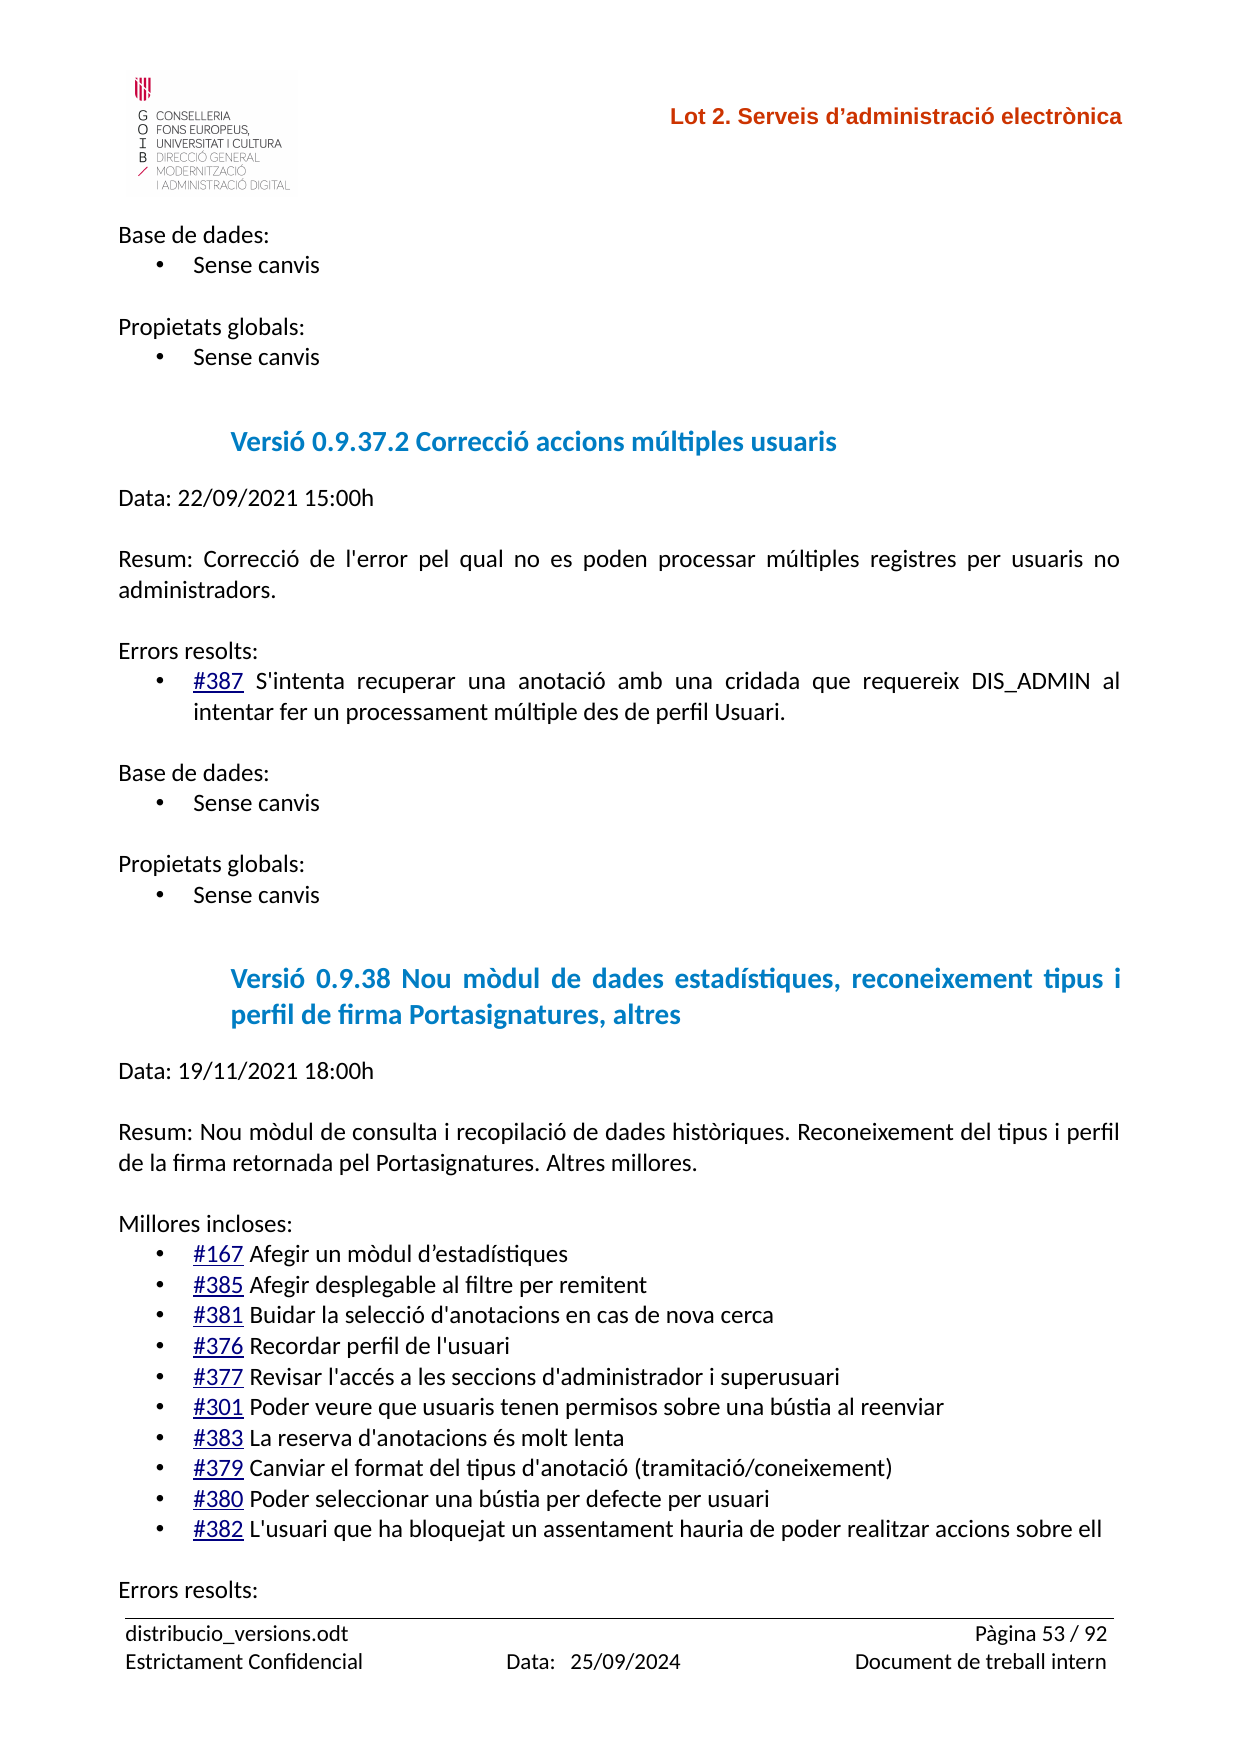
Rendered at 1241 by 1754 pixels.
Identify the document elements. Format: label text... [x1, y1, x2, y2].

list #377 Revisar l'accés a les seccions d'administrador i superusuari [156, 1361, 1122, 1391]
text Resum: Correcció de l'error pel qual no es poden processar múltiples registres per usuaris no administradors. [118, 543, 1122, 604]
text Propietats globals: [118, 848, 1122, 879]
text Data: 19/11/2021 18:00h [118, 1056, 1122, 1086]
list #382 L'usuari que ha bloquejat un assentament hauria de poder realitzar accions sobre ell [156, 1513, 1122, 1544]
list #380 Poder seleccionar una bústia per defecte per usuari [156, 1483, 1122, 1513]
list #301 Poder veure que usuaris tenen permisos sobre una bústia al reenviar [156, 1391, 1122, 1422]
text Resum: Nou mòdul de consulta i recopilació de dades històriques. Reconeixement del tipus i perfil de la firma retornada pel Portasignatures. Altres millores. [118, 1117, 1122, 1178]
list #383 La reserva d'anotacions és molt lenta [156, 1422, 1122, 1452]
list Sense canvis [156, 341, 1122, 372]
text Base de dades: [118, 219, 1122, 250]
text Base de dades: [118, 757, 1122, 787]
list #381 Buidar la selecció d'anotacions en cas de nova cerca [156, 1300, 1122, 1330]
list Sense canvis [156, 250, 1122, 280]
subtitle Versió 0.9.38 Nou mòdul de dades estadístiques, reconeixement tipus i perfil de firma Portasignatures, altres [153, 961, 1122, 1032]
subtitle Versió 0.9.37.2 Correcció accions múltiples usuaris [153, 423, 1122, 458]
text Data: 22/09/2021 15:00h [118, 482, 1122, 513]
text Propietats globals: [118, 311, 1122, 341]
list #387 S'intenta recuperar una anotació amb una cridada que requereix DIS_ADMIN al intentar fer un processament múltiple des de perfil Usuari. [156, 665, 1122, 726]
text Millores incloses: [118, 1208, 1122, 1239]
text Errors resolts: [118, 1574, 1122, 1605]
list #379 Canviar el format del tipus d'anotació (tramitació/coneixement) [156, 1452, 1122, 1483]
text Errors resolts: [118, 635, 1122, 665]
picture [126, 70, 299, 197]
list Sense canvis [156, 879, 1122, 909]
list #167 Afegir un mòdul d’estadístiques [156, 1239, 1122, 1269]
list Sense canvis [156, 787, 1122, 818]
list #385 Afegir desplegable al filtre per remitent [156, 1269, 1122, 1300]
list #376 Recordar perfil de l'usuari [156, 1330, 1122, 1361]
